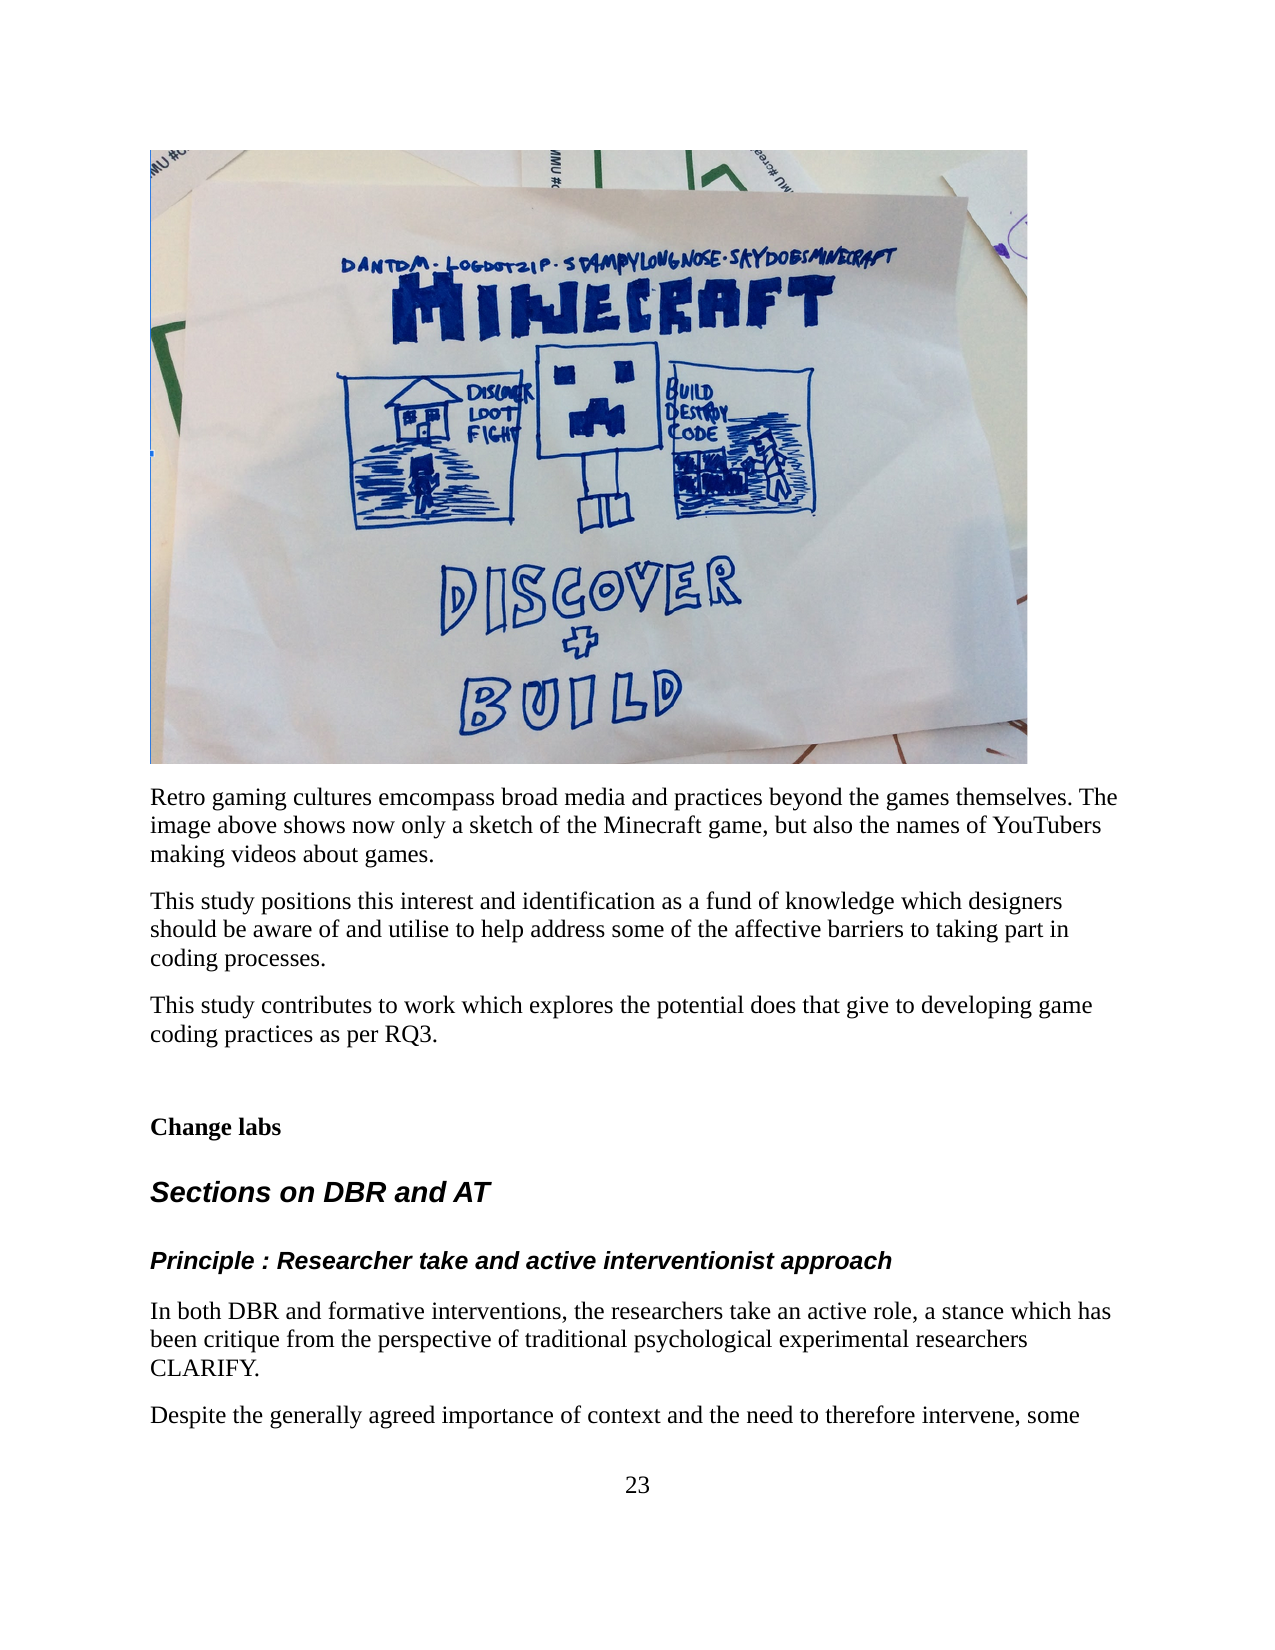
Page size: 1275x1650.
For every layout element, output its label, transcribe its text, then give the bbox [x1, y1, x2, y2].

text Change labs [150, 1112, 1125, 1141]
text This study positions this interest and identification as a fund of knowledge which designers should be aware of and utilise to help address some of the affective barriers to taking part in coding processes. [150, 886, 1125, 972]
text Retro gaming cultures emcompass broad media and practices beyond the games themselves. The image above shows now only a sketch of the Minecraft game, but also the names of YouTubers making videos about games. [150, 782, 1125, 868]
picture [150, 150, 1028, 764]
text In both DBR and formative interventions, the researchers take an active role, a stance which has been critique from the perspective of traditional psychological experimental researchers CLARIFY. [150, 1296, 1125, 1382]
subtitle Principle : Researcher take and active interventionist approach [150, 1246, 1125, 1274]
text Despite the generally agreed importance of context and the need to therefore intervene, some [150, 1400, 1125, 1429]
subtitle Sections on DBR and AT [150, 1175, 1125, 1208]
text This study contributes to work which explores the potential does that give to developing game coding practices as per RQ3. [150, 990, 1125, 1047]
